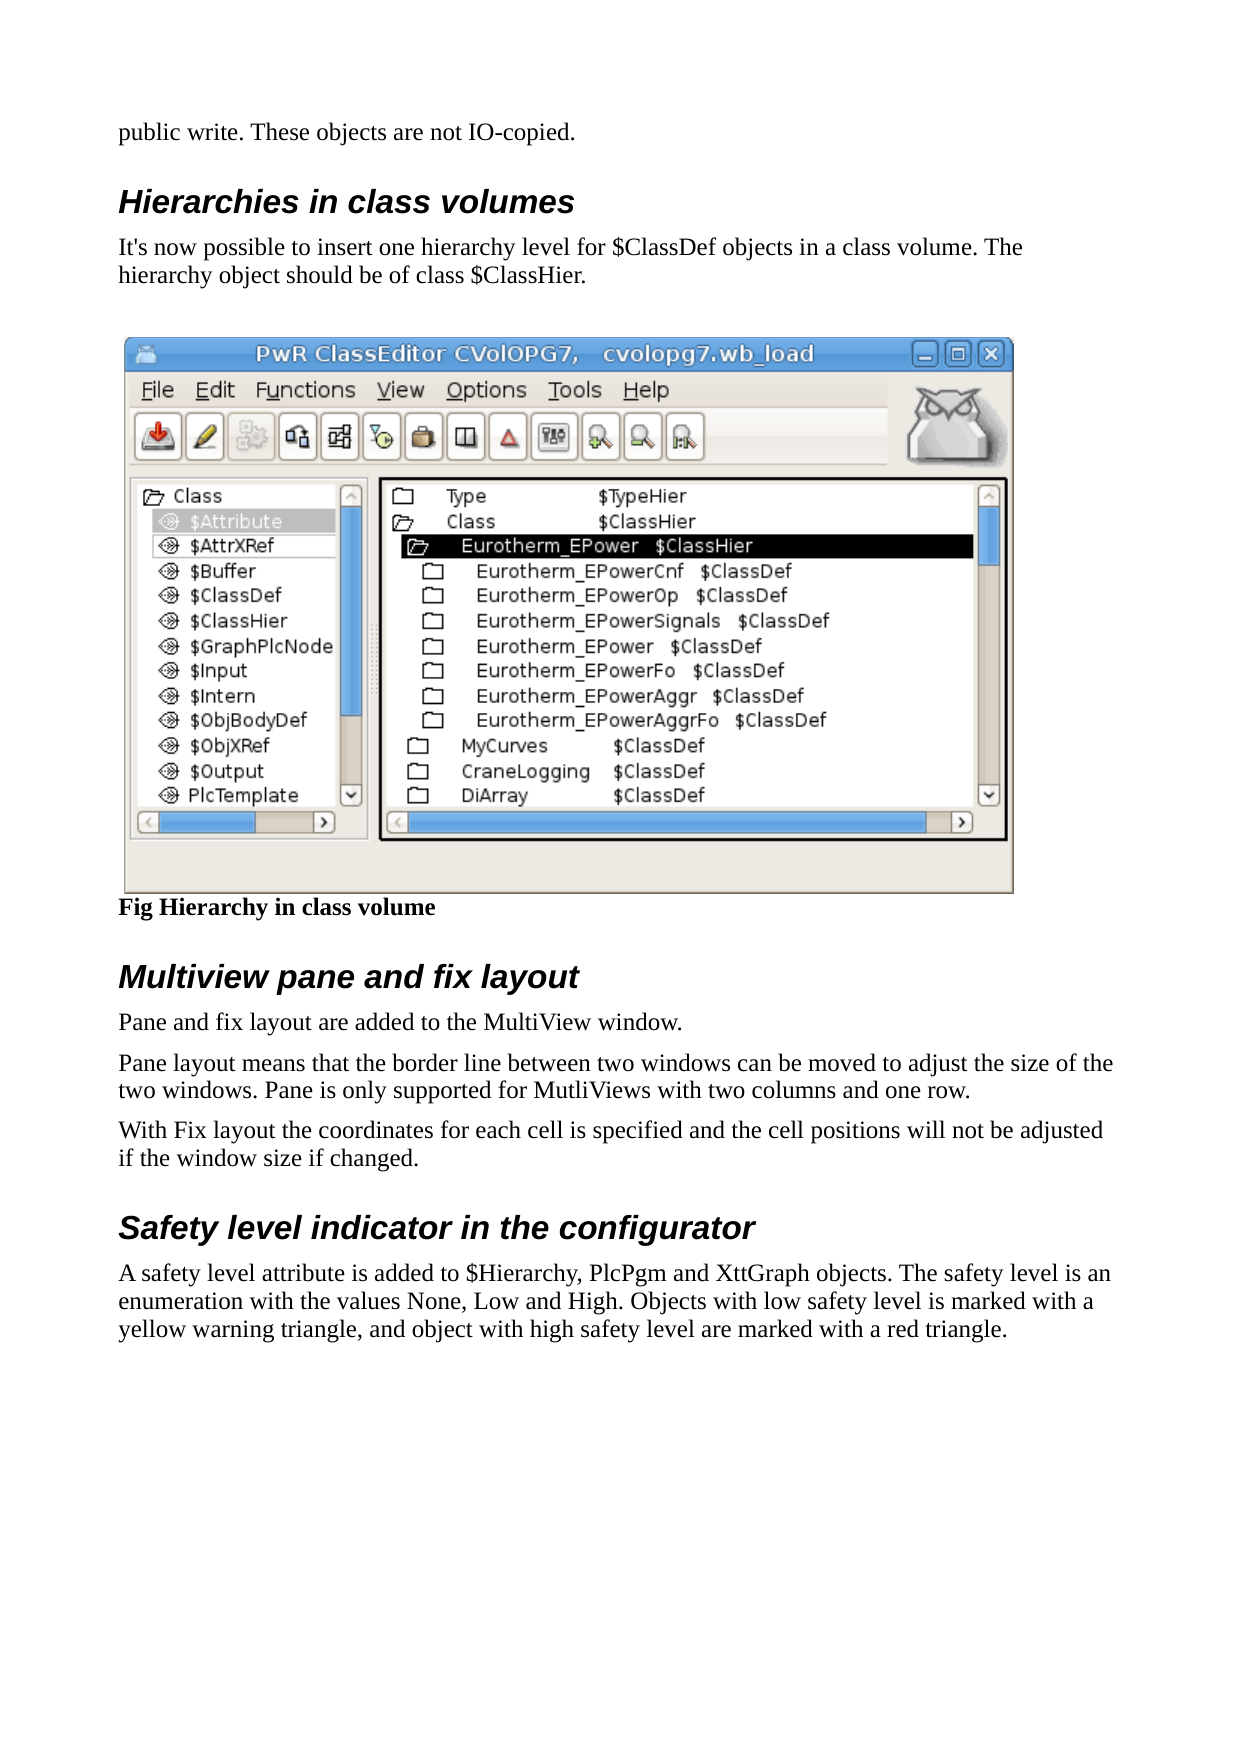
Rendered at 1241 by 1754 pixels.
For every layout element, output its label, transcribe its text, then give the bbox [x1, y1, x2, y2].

picture [124, 337, 1014, 894]
subtitle Safety level indicator in the configurator [118, 1209, 1122, 1247]
text A safety level attribute is added to $Hierarchy, PlcPgm and XttGraph objects. The safety level is an enumeration with the values None, Low and High. Objects with low safety level is marked with a yellow warning triangle, and object with high safety level are marked with a red triangle. [118, 1259, 1122, 1342]
subtitle Hierarchies in class volumes [118, 183, 1122, 221]
text It's now possible to insert one hierarchy level for $ClassDef objects in a class volume. The hierarchy object should be of class $ClassHier. [118, 233, 1122, 288]
text public write. These objects are not IO-copied. [118, 118, 1122, 146]
text Pane and fix layout are added to the MultiView window. [118, 1008, 1122, 1036]
text Fig Hierarchy in class volume [118, 894, 1122, 921]
text With Fix layout the coordinates for each cell is specified and the cell positions will not be adjusted if the window size if changed. [118, 1117, 1122, 1172]
text Pane layout means that the border line between two windows can be moved to adjust the size of the two windows. Pane is only supported for MutliViews with two columns and one row. [118, 1049, 1122, 1104]
subtitle Multiview pane and fix layout [118, 959, 1122, 996]
